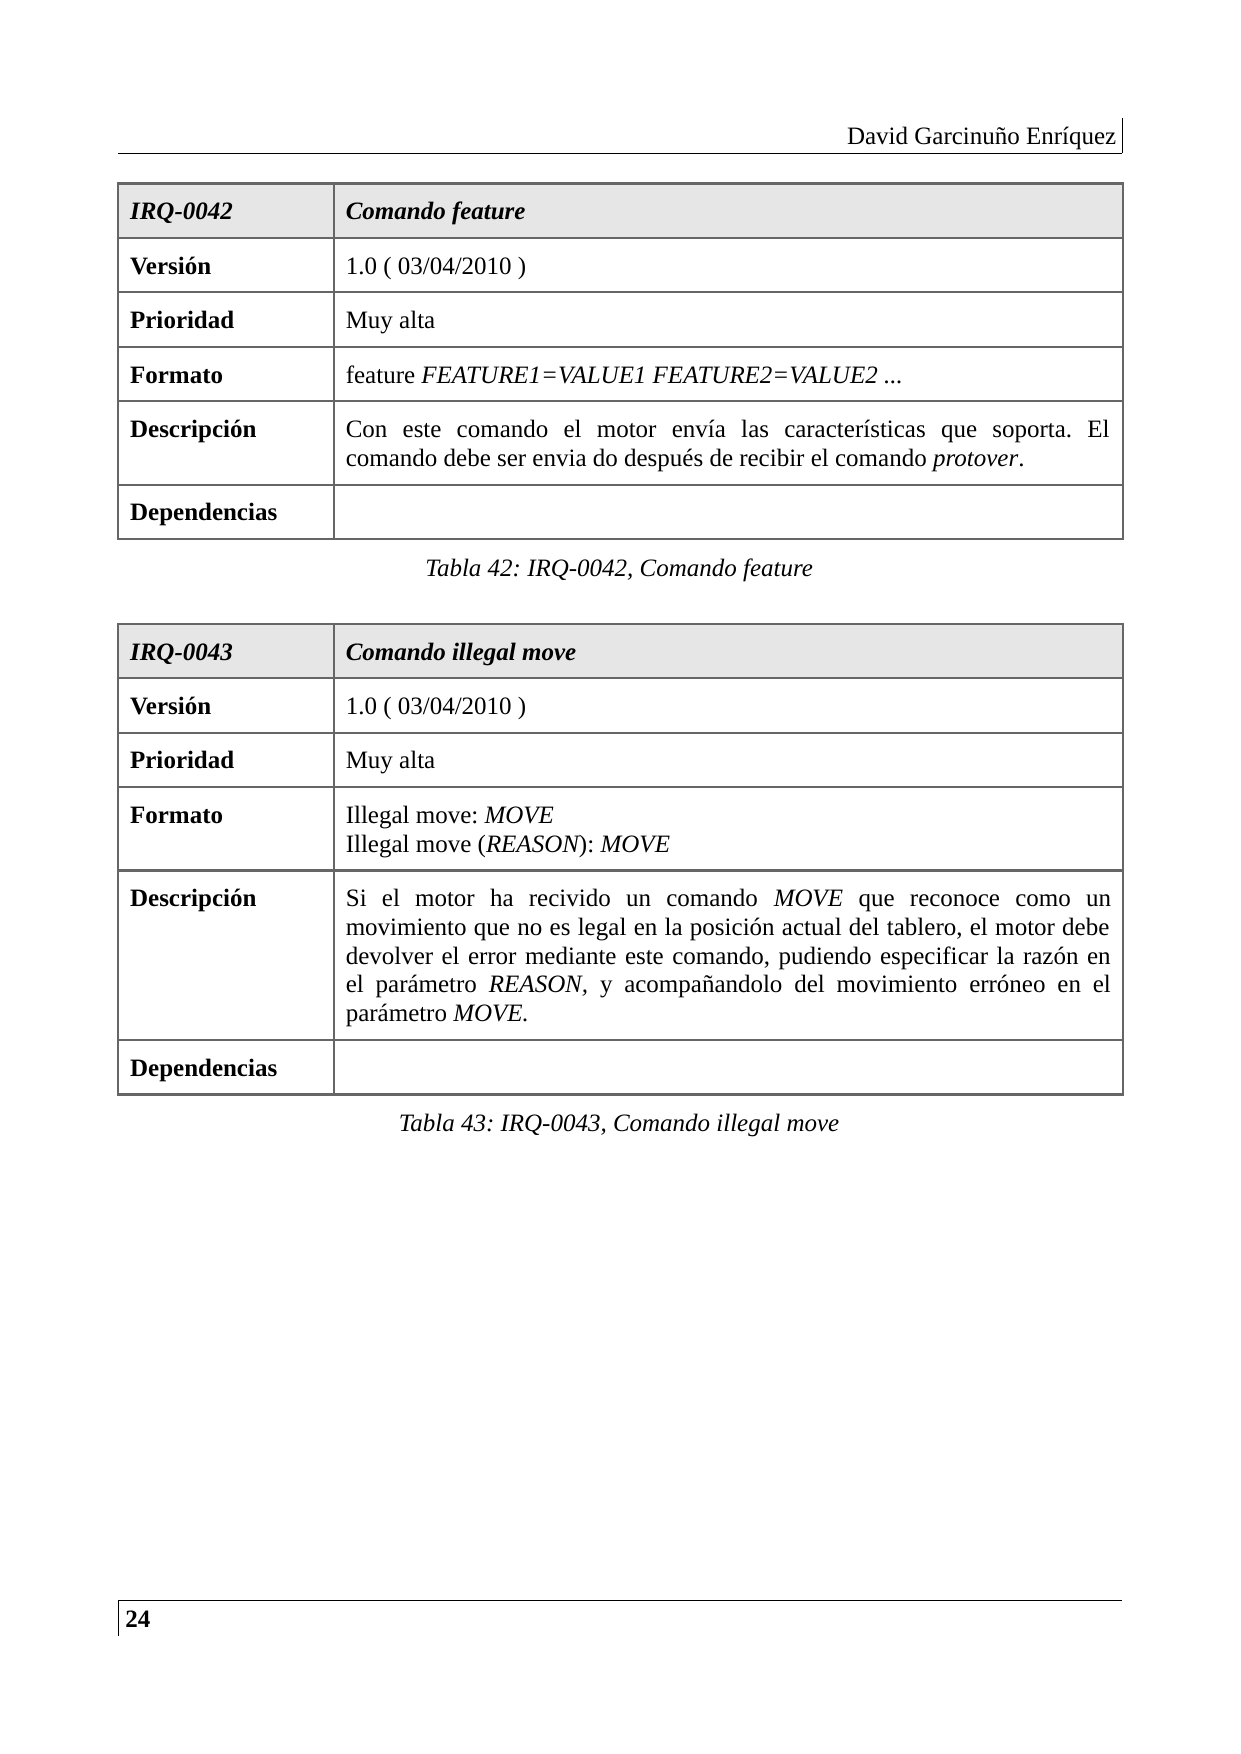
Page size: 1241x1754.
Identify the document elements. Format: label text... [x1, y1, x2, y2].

text Tabla 42: IRQ-0042, Comando feature [118, 553, 1122, 581]
table_header IRQ-0042 [119, 185, 333, 237]
table_cell [335, 1041, 1122, 1093]
table_cell Si el motor ha recivido un comando MOVE que reconoce como un movimiento que no es legal en la posición actual del tablero, el motor debe devolver el error mediante este comando, pudiendo especificar la razón en el parámetro REASON, y acompañandolo del movimiento erróneo en el parámetro MOVE. [335, 872, 1122, 1039]
table_cell 1.0 ( 03/04/2010 ) [335, 679, 1122, 732]
table_cell Dependencias [119, 1041, 333, 1093]
table_cell Dependencias [119, 486, 333, 538]
table_cell Prioridad [119, 293, 333, 346]
table_cell Illegal move: MOVE Illegal move (REASON): MOVE [335, 788, 1122, 869]
table_cell Con este comando el motor envía las características que soporta. El comando debe ser envia do después de recibir el comando protover. [335, 402, 1122, 483]
table_header Comando illegal move [335, 625, 1122, 677]
table_cell Formato [119, 348, 333, 400]
table_cell Descripción [119, 402, 333, 483]
table_cell 1.0 ( 03/04/2010 ) [335, 239, 1122, 291]
table_cell Muy alta [335, 734, 1122, 786]
table_cell Descripción [119, 872, 333, 1039]
table_cell feature FEATURE1=VALUE1 FEATURE2=VALUE2 ... [335, 348, 1122, 400]
table_header IRQ-0043 [119, 625, 333, 677]
table_cell Versión [119, 679, 333, 732]
table_cell [335, 486, 1122, 538]
table_cell Formato [119, 788, 333, 869]
table_cell Prioridad [119, 734, 333, 786]
table_cell Versión [119, 239, 333, 291]
text Tabla 43: IRQ-0043, Comando illegal move [118, 1108, 1122, 1137]
table_cell Muy alta [335, 293, 1122, 346]
table_header Comando feature [335, 185, 1122, 237]
